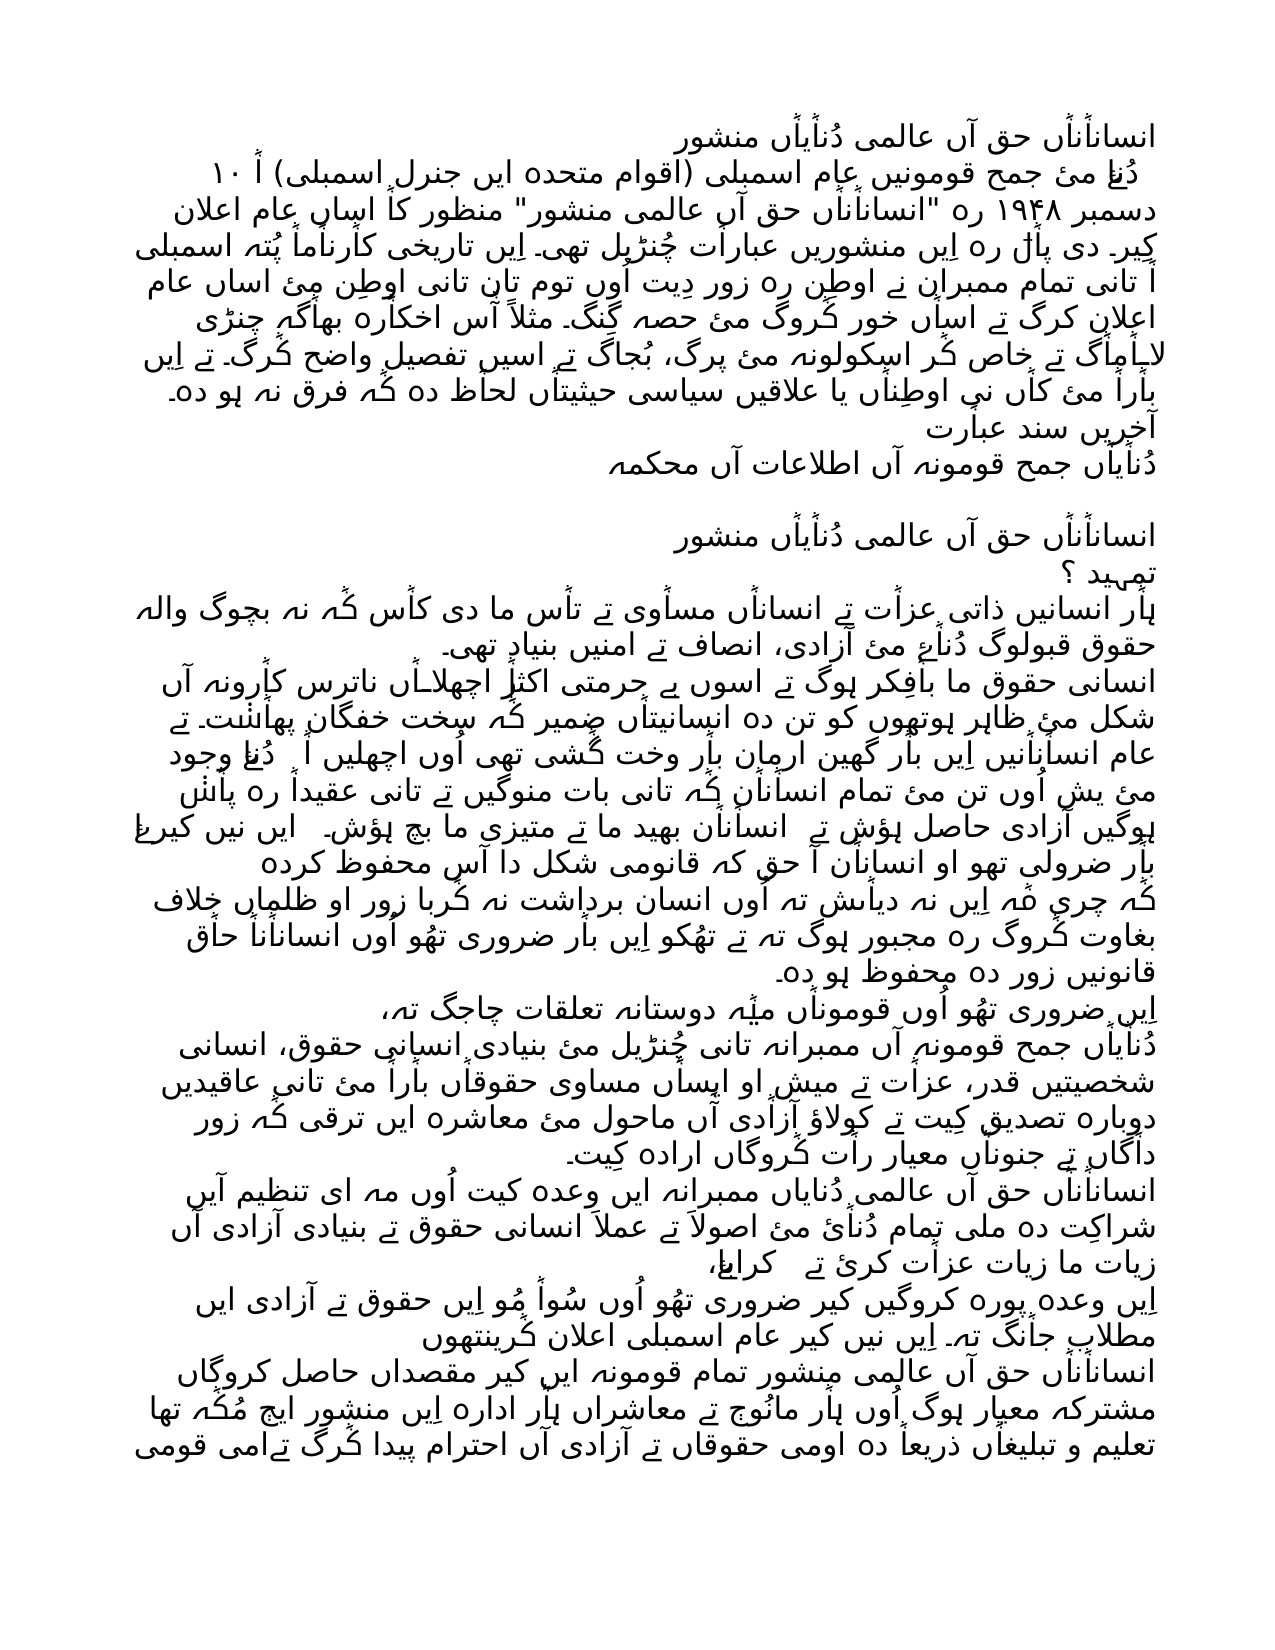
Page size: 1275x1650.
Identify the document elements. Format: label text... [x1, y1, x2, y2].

text انسانی حقوق ما باٞفِکر ہوگ تے اسوں بے حرمتی اکثاٞر اچھلاٞں ناترس کاٞرونہ آں شکل مئ ظاہر ہوتھوں کو تن دہ انسانیتاٞں ضمیر کٞہ سخت خفگان پھاٞݭت۔ تے عام انساٞناٞنیں اِیں باٞر گھین ارمان باٞر وخت گٞشی تھی اُوں اچھلیں اٞ دُناۓ وجود مئ یش اُوں تن مئ تمام انساٞناٞن کٞہ تانی بات منوگیں تے تانی عقیداٞ رہ پاٞݭ ہوگیں آزادی حاصل ہؤش تے انساٞناٞن بھید ما تے متیزی ما بچ ہؤش۔ ایں نیں کیر اۓ باٞر ضرولی تھو او انساناٞن آ حق کہ قانومی شکل دا آس محفوظ کردہ [118, 663, 1157, 881]
text انساناٞناٞں حق آں عالمی دُنایاں ممبرانہ ایں وعدہ کیت اُوں مہ ای تنظیم آیں شراکِت دہ ملی تمام دُناٞئ مئ اصولاَ تے عملاَ انسانی حقوق تے بنیادی آزادی آں زیات ما زیات عزاٞت کرئ تے کراباۓ، [118, 1172, 1157, 1281]
text انساناٞناٞں حق آں عالمی دُناٞیاٞں منشور [118, 518, 1157, 554]
text ہاٞر انسانیں ذاتی عزاٞت تے انساناٞں مساٞوی تے تاٞس ما دی کاٞس کٞہ نہ بچوگ والہ حقوق قبولوگ دُناٞۓ مئ آزادی، انصاف تے امنیں بنیاد تھی۔ [118, 590, 1157, 663]
text دُناٞیاٞں جمح قومونہ آں ممبرانہ تانی چُنڑیل مئ بنیادی انسانی حقوق، انسانی شخصیتیں قدر، عزاٞت تے میش او ایساٞں مساوی حقوقاٞں باٞراٞ مئ تانی عاقیدیں دوبارہ تصدیق کِیت تے کولاؤ آزاٞدی آٞں ماحول مئ معاشرہ ایں ترقی کٞہ زور داٞگاں تے جنوناٞں معیار راٞت کٞروگاں ارادہ کِیت۔ [118, 1027, 1157, 1172]
text دُناٞیاٞں جمح قومونہ آں اطلاعات آں محکمہ [118, 445, 1157, 482]
text انساناٞناٞں حق آں عالمی منشور تمام قومونہ ایں کیر مقصداں حاصل کروگاں مشترکہ معیار ہوگ اُوں ہاٞر مانُوڄ تے معاشراں ہاٞر ادارہ اِیں منشور ایڄ مُکٞہ تھا تعلیم و تبلیغاٞں ذریعاٞ دہ اومی حقوقاں تے آزادی آں احترام پیدا کٞرگ تےامی قومی [118, 1354, 1157, 1463]
text کٞہ چری مٞہ اِیں نہ دیاٞںش تہ اُوں انسان برداشت نہ کٞربا زور او ظلماں خلاف بغاوت کٞروگ رہ مجبور ہوگ تہ تے تھُکو اِیں باٞر ضروری تھُو اُوں انساناٞناٞ حاٞق قانونیں زور دہ محفوظ ہو دہ۔ [118, 881, 1157, 990]
text اِیں ضروری تھُو اُوں قوموناٞں میٞہ دوستانہ تعلقات چاجگ تہ، [118, 990, 1157, 1027]
text دُناۓ میٔ جمح قومونیں عام اسمبلی (اقوام متحدہ ایں جنرل اسمبلی) اٞ ۱۰ دسمبر ۱۹۴۸ رہ "انساناٞناٞں حق آں عالمی منشور" منظور کاٞ اساں عام اعلان کِیر۔ دی پاٞݪ رہ اِیں منشوریں عباراٞت چُنڑیل تھی۔ اِیں تاریخی کاٞرناٞماٞ پُتہ اسمبلی اٞ تانی تمام ممبران نے اوطِن رہ زور دِیت اُوں توم تان تانی اوطِن مئ اساں عام اعلان کرگ تے اساٞں خور کٞروگ مئ حصہ گِنگ۔ مثلاً آٞس اخکاٞرہ بھاٞگہ چنڑی لاٞماٞگ تے خاص کٞر اسکولونہ مئ پرگ، بُجاگ تے اسیں تفصیل واضح کٞرگ۔ تے اِیں باٞراٞ مئ کاٞں نی اوطِناٞں یا علاقیں سیاسی حیثیتاٞں لحاٞظ دہ کٞہ فرق نہ ہو دہ۔ [118, 154, 1157, 409]
text آخریں سند عباٞرت [118, 409, 1157, 445]
text انساناٞناٞں حق آں عالمی دُناٞیاٞں منشور [118, 118, 1157, 154]
text اِیں وعدہ پورہ کروگیں کیر ضروری تھُو اُوں سُواٞ مُو اِیں حقوق تے آزادی ایں مطلاب جاٞنگ تہ۔ اِیں نیں کیر عام اسمبلی اعلان کٞرینتھوں [118, 1281, 1157, 1354]
text تمہید ؟ [118, 554, 1157, 590]
